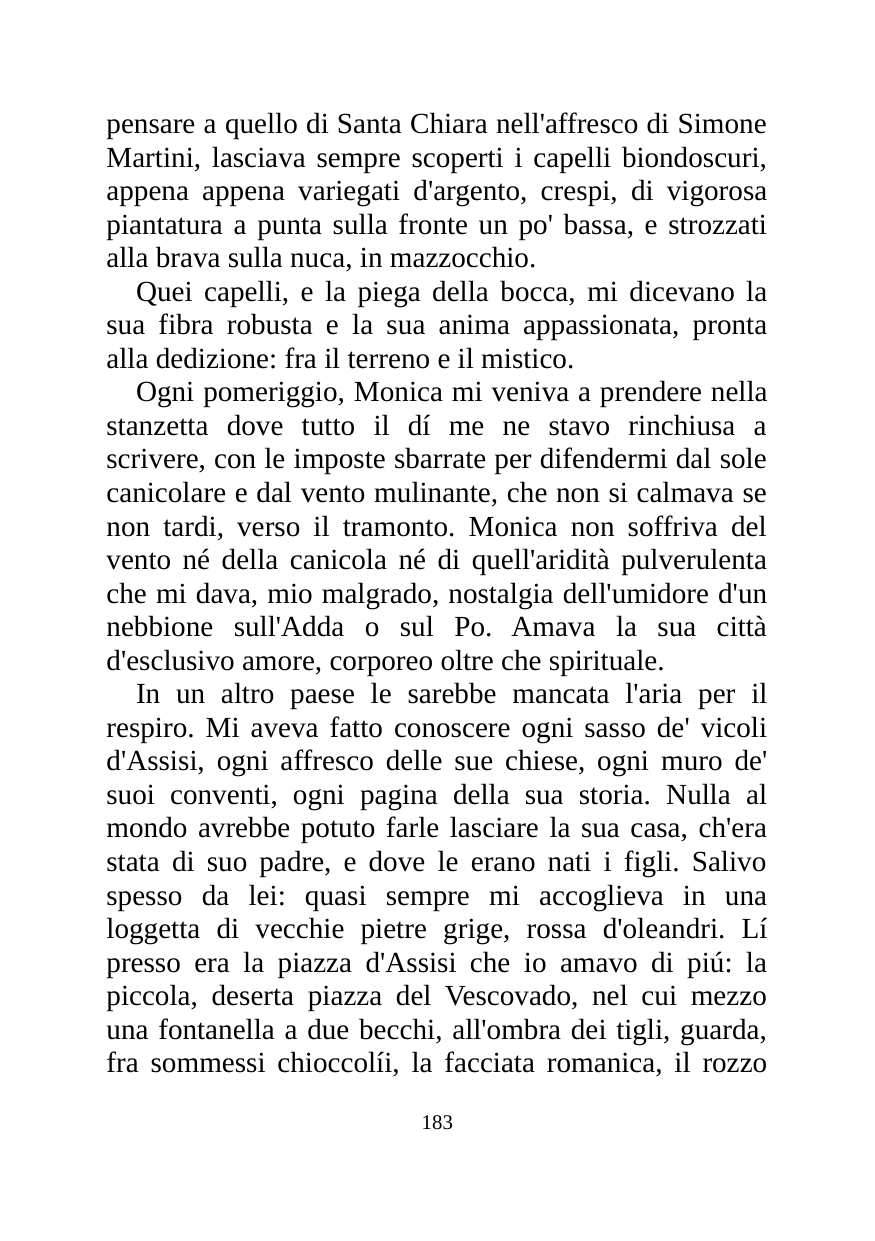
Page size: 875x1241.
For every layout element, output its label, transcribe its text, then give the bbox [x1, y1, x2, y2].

text pensare a quello di Santa Chiara nell'affresco di Simone Martini, lasciava sempre scoperti i capelli biondoscuri, appena appena variegati d'argento, crespi, di vigorosa piantatura a punta sulla fronte un po' bassa, e strozzati alla brava sulla nuca, in mazzocchio. [106, 106, 768, 274]
text In un altro paese le sarebbe mancata l'aria per il respiro. Mi aveva fatto conoscere ogni sasso de' vicoli d'Assisi, ogni affresco delle sue chiese, ogni muro de' suoi conventi, ogni pagina della sua storia. Nulla al mondo avrebbe potuto farle lasciare la sua casa, ch'era stata di suo padre, e dove le erano nati i figli. Salivo spesso da lei: quasi sempre mi accoglieva in una loggetta di vecchie pietre grige, rossa d'oleandri. Lí presso era la piazza d'Assisi che io amavo di piú: la piccola, deserta piazza del Vescovado, nel cui mezzo una fontanella a due becchi, all'ombra dei tigli, guarda, fra sommessi chioccolíi, la facciata romanica, il rozzo [106, 676, 768, 1079]
text Ogni pomeriggio, Monica mi veniva a prendere nella stanzetta dove tutto il dí me ne stavo rinchiusa a scrivere, con le imposte sbarrate per difendermi dal sole canicolare e dal vento mulinante, che non si calmava se non tardi, verso il tramonto. Monica non soffriva del vento né della canicola né di quell'aridità pulverulenta che mi dava, mio malgrado, nostalgia dell'umidore d'un nebbione sull'Adda o sul Po. Amava la sua città d'esclusivo amore, corporeo oltre che spirituale. [106, 374, 768, 676]
text Quei capelli, e la piega della bocca, mi dicevano la sua fibra robusta e la sua anima appassionata, pronta alla dedizione: fra il terreno e il mistico. [106, 274, 768, 374]
